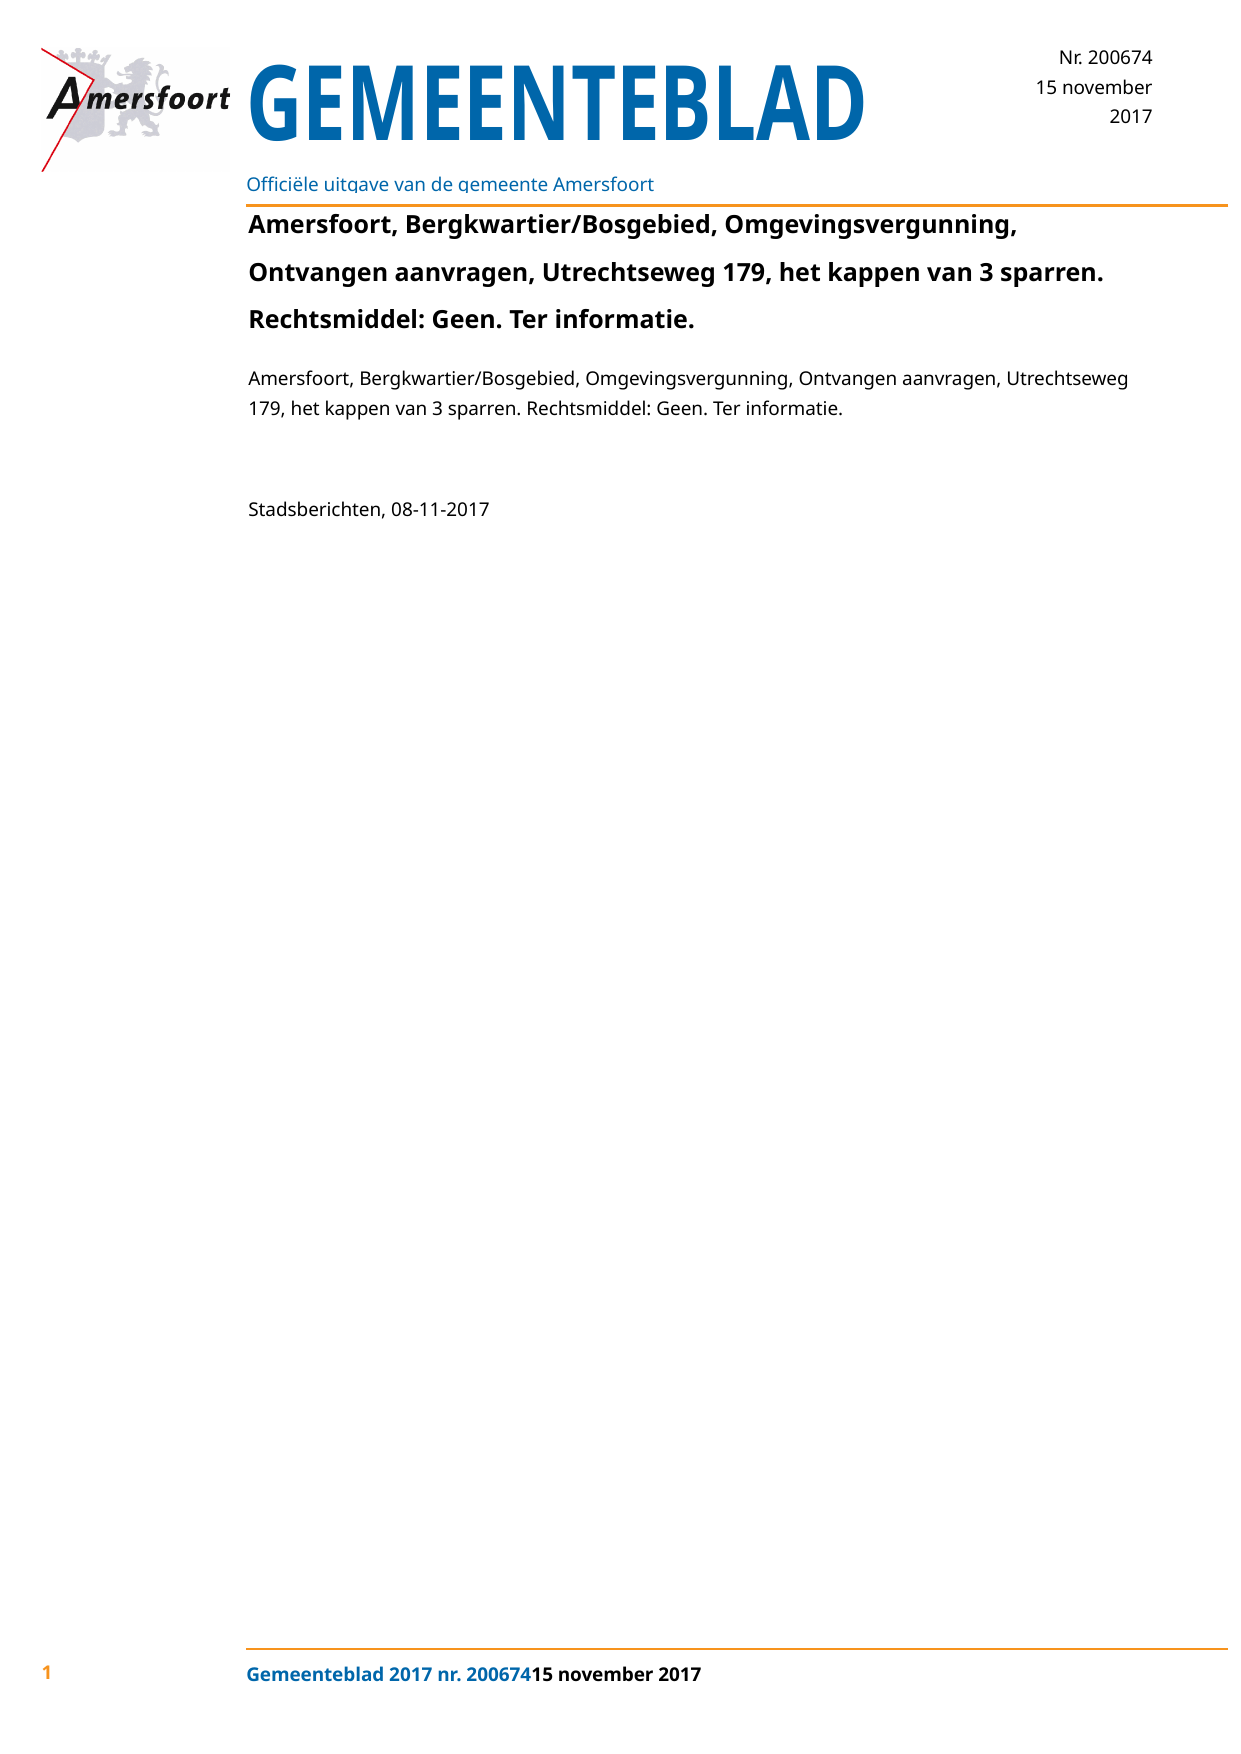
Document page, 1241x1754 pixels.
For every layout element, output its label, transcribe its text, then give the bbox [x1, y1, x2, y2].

text Amersfoort, Bergkwartier/Bosgebied, Omgevingsvergunning, Ontvangen aanvragen, Utrechtseweg 179, het kappen van 3 sparren. Rechtsmiddel: Geen. Ter informatie. [248, 207, 1152, 336]
picture [41, 47, 231, 172]
text Amersfoort, Bergkwartier/Bosgebied, Omgevingsvergunning, Ontvangen aanvragen, Utrechtseweg 179, het kappen van 3 sparren. Rechtsmiddel: Geen. Ter informatie. [248, 366, 1152, 421]
text Stadsberichten, 08-11-2017 [248, 496, 1152, 522]
